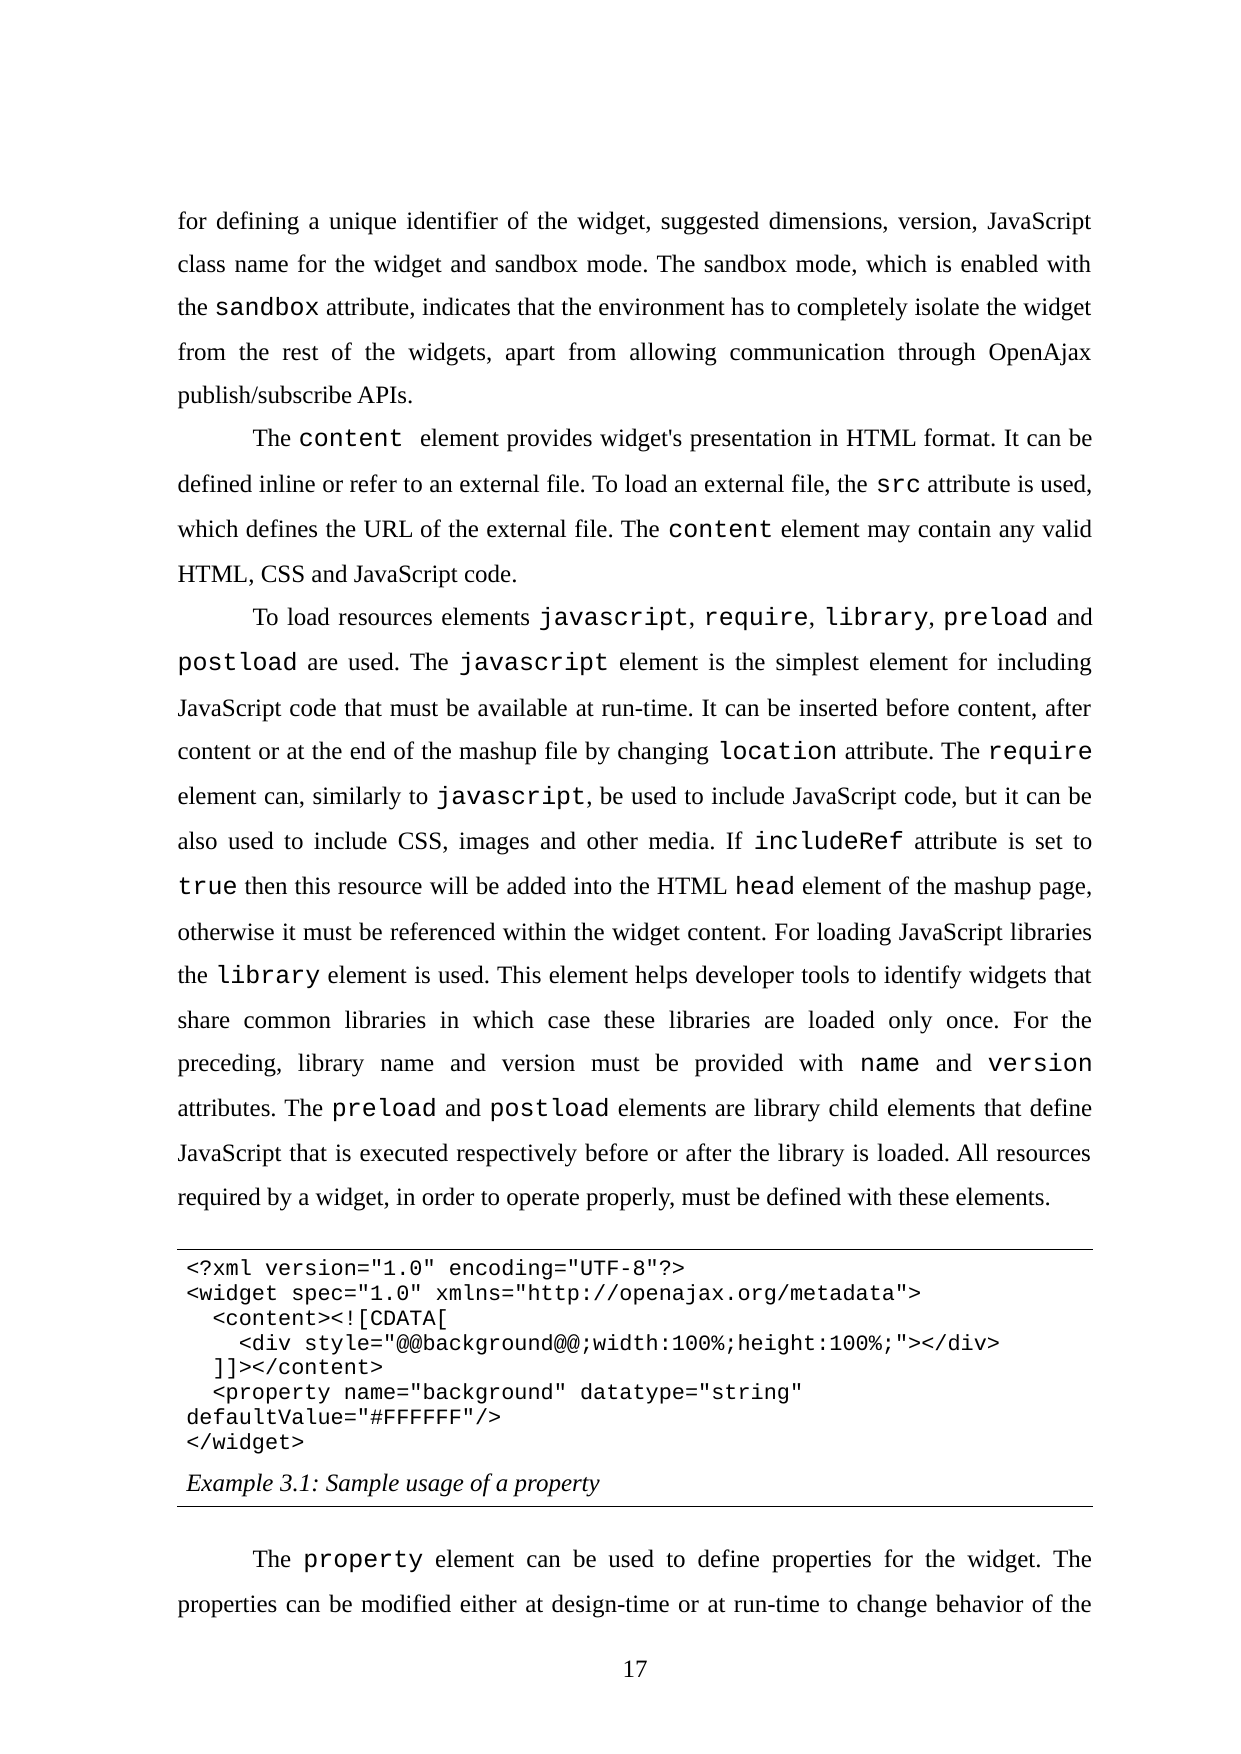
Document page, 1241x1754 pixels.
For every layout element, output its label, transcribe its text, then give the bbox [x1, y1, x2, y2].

text Example 3.1: Sample usage of a property [186, 1468, 1084, 1497]
text <widget spec="1.0" xmlns="http://openajax.org/metadata"> [186, 1282, 1084, 1307]
text The content element provides widget's presentation in HTML format. It can be defined inline or refer to an external file. To load an external file, the src attribute is used, which defines the URL of the external file. The content element may contain any valid HTML, CSS and JavaScript code. [177, 423, 1093, 588]
text To load resources elements javascript, require, library, preload and postload are used. The javascript element is the simplest element for including JavaScript code that must be available at run-time. It can be inserted before content, after content or at the end of the mashup file by changing location attribute. The require element can, similarly to javascript, be used to include JavaScript code, but it can be also used to include CSS, images and other media. If includeRef attribute is set to true then this resource will be added into the HTML head element of the mashup page, otherwise it must be referenced within the widget content. For loading JavaScript libraries the library element is used. This element helps developer tools to identify widgets that share common libraries in which case these libraries are loaded only once. For the preceding, library name and version must be provided with name and version attributes. The preload and postload elements are library child elements that define JavaScript that is executed respectively before or after the library is loaded. All resources required by a widget, in order to operate properly, must be defined with these elements. [177, 602, 1093, 1210]
text <content><![CDATA[ [186, 1307, 1084, 1332]
text </widget> [186, 1431, 1084, 1456]
text [177, 1225, 1093, 1249]
text The property element can be used to define properties for the widget. The properties can be modified either at design-time or at run-time to change behavior of the [177, 1507, 1093, 1618]
text ]]></content> [186, 1357, 1084, 1381]
text [177, 1250, 1093, 1506]
text for defining a unique identifier of the widget, suggested dimensions, version, JavaScript class name for the widget and sandbox mode. The sandbox mode, which is enabled with the sandbox attribute, indicates that the environment has to completely isolate the widget from the rest of the widgets, apart from allowing communication through OpenAjax publish/subscribe APIs. [177, 206, 1093, 409]
text <?xml version="1.0" encoding="UTF-8"?> [186, 1257, 1084, 1282]
text <property name="background" datatype="string" defaultValue="#FFFFFF"/> [186, 1381, 1084, 1431]
text <div style="@@background@@;width:100%;height:100%;"></div> [186, 1332, 1084, 1357]
